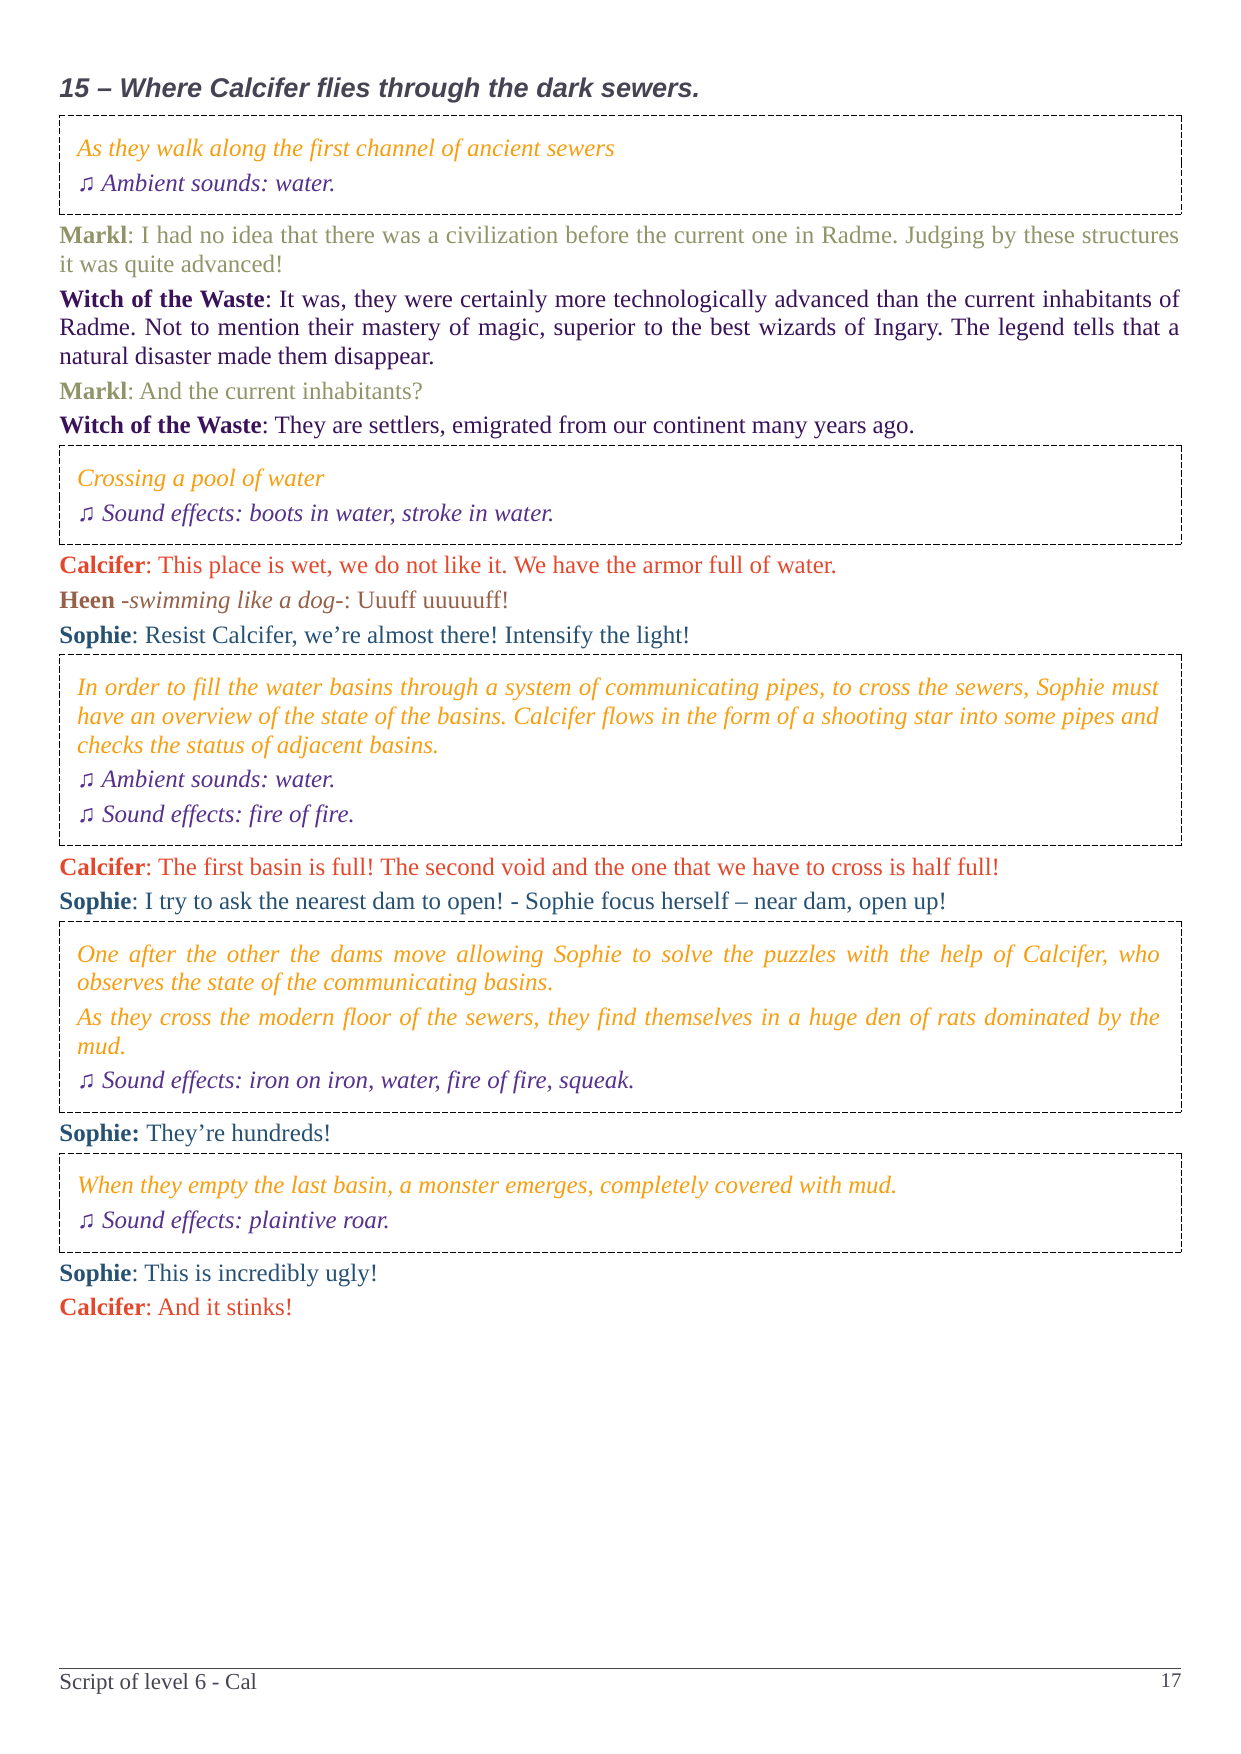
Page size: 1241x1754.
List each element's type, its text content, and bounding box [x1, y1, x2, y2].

text Sophie: Resist Calcifer, we’re almost there! Intensify the light! [59, 620, 1181, 648]
text As they walk along the first channel of ancient sewers [59, 115, 1181, 150]
text Crossing a pool of water [59, 445, 1181, 480]
text In order to fill the water basins through a system of communicating pipes, to cross the sewers, Sophie must have an overview of the state of the basins. Calcifer flows in the form of a shooting star into some pipes and checks the status of adjacent basins. [59, 654, 1181, 747]
text Heen -swimming like a dog-: Uuuff uuuuuff! [59, 585, 1181, 614]
text ♫ Sound effects: iron on iron, water, fire of fire, squeak. [59, 1048, 1181, 1112]
text When they empty the last basin, a monster emerges, completely covered with mud. [59, 1153, 1181, 1187]
text Markl: And the current inhabitants? [59, 376, 1181, 405]
text ♫ Sound effects: plaintive roar. [59, 1187, 1181, 1252]
text ♫ Sound effects: fire of fire. [59, 781, 1181, 846]
text Witch of the Waste: They are settlers, emigrated from our continent many years ago. [59, 411, 1181, 439]
text Calcifer: This place is wet, we do not like it. We have the armor full of water. [59, 550, 1181, 579]
text Witch of the Waste: It was, they were certainly more technologically advanced than the current inhabitants of Radme. Not to mention their mastery of magic, superior to the best wizards of Ingary. The legend tells that a natural disaster made them disappear. [59, 284, 1181, 370]
text ♫ Sound effects: boots in water, stroke in water. [59, 480, 1181, 544]
text As they cross the modern floor of the sewers, they find themselves in a huge den of rats dominated by the mud. [59, 984, 1181, 1048]
text Markl: I had no idea that there was a civilization before the current one in Radme. Judging by these structures it was quite advanced! [59, 220, 1181, 278]
text Calcifer: And it stinks! [59, 1292, 1181, 1321]
text Calcifer: The first basin is full! The second void and the one that we have to cross is half full! [59, 852, 1181, 880]
text ♫ Ambient sounds: water. [59, 150, 1181, 214]
text Sophie: This is incredibly ugly! [59, 1258, 1181, 1287]
text Sophie: They’re hundreds! [59, 1118, 1181, 1147]
text Sophie: I try to ask the nearest dam to open! - Sophie focus herself – near dam, open up! [59, 886, 1181, 915]
subtitle 15 – Where Calcifer flies through the dark sewers. [59, 72, 1181, 103]
text One after the other the dams move allowing Sophie to solve the puzzles with the help of Calcifer, who observes the state of the communicating basins. [59, 921, 1181, 984]
text ♫ Ambient sounds: water. [59, 747, 1181, 781]
